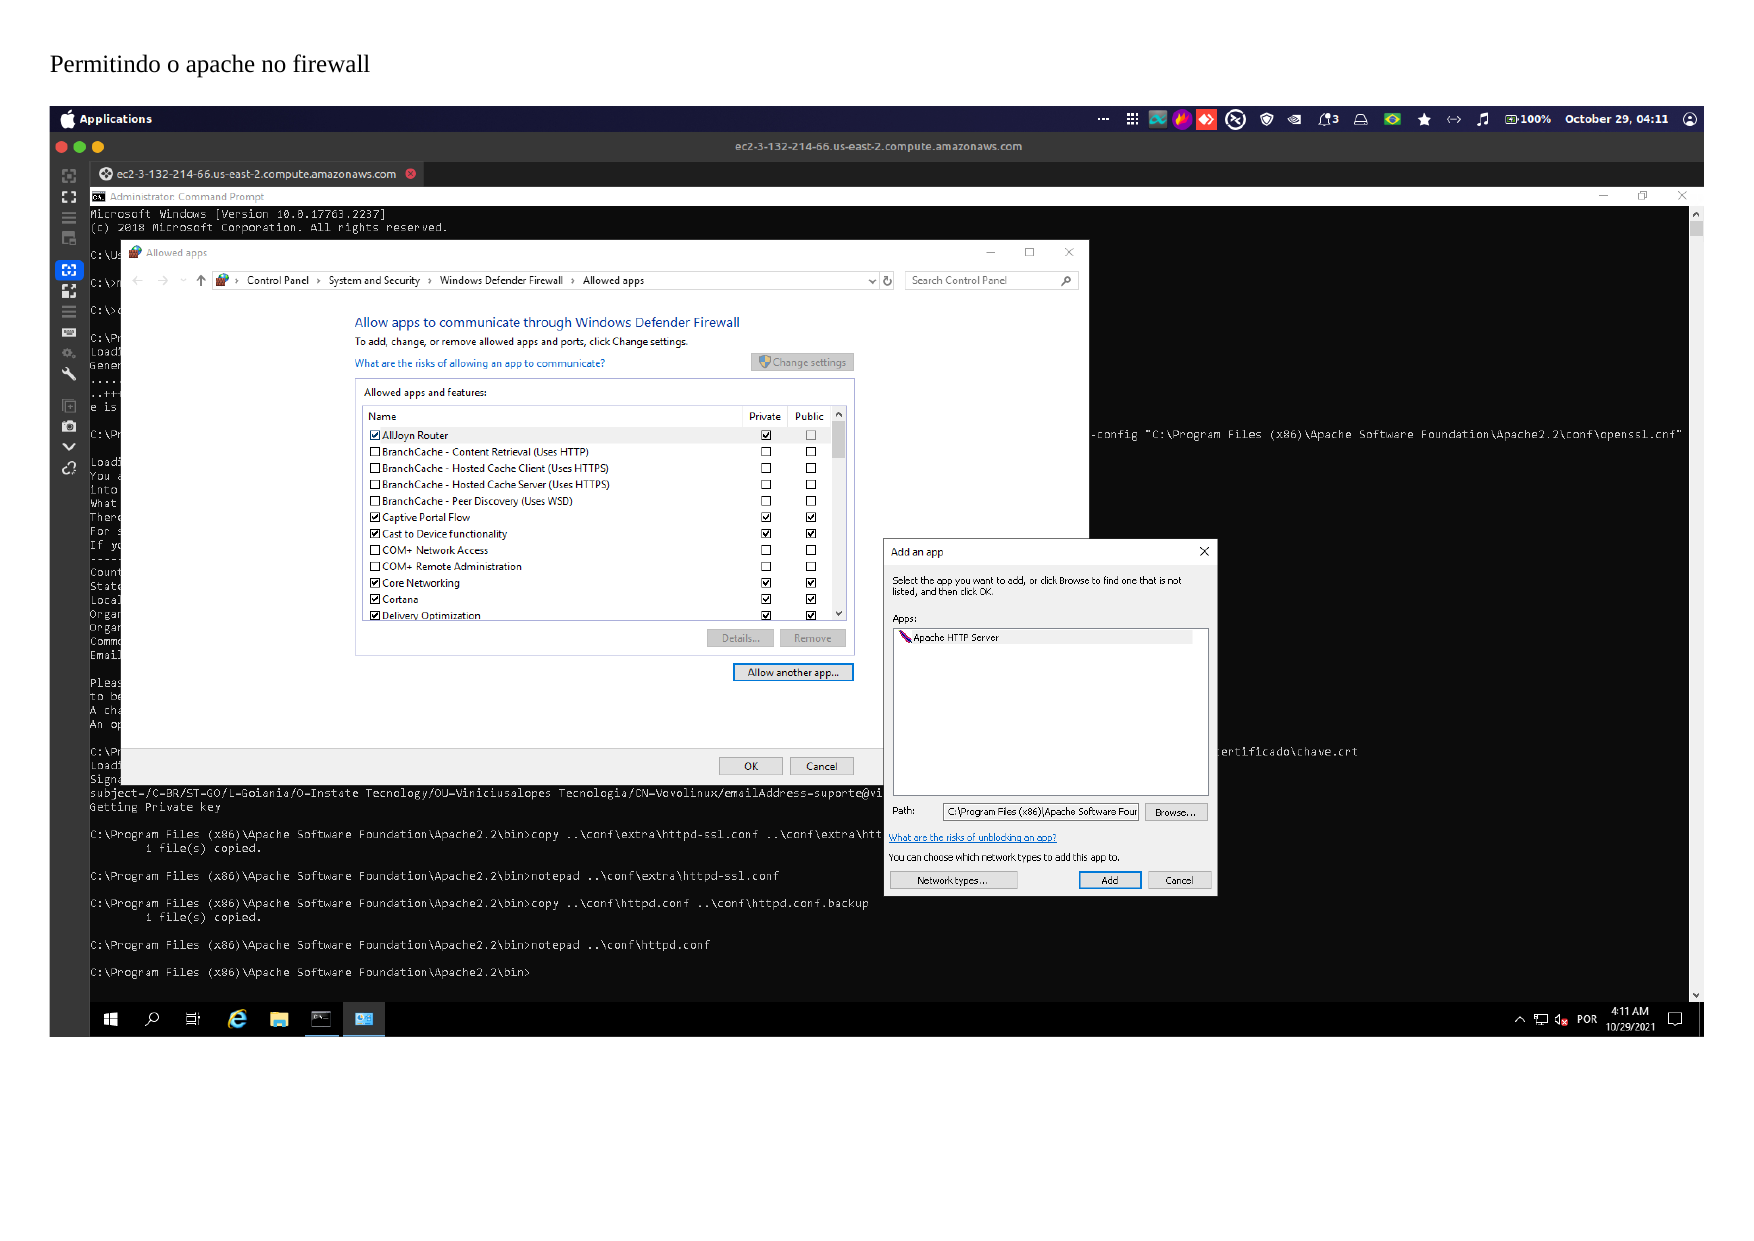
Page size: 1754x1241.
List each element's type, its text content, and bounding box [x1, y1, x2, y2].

text Permitindo o apache no firewall [49, 49, 1704, 78]
picture [49, 106, 1704, 1037]
